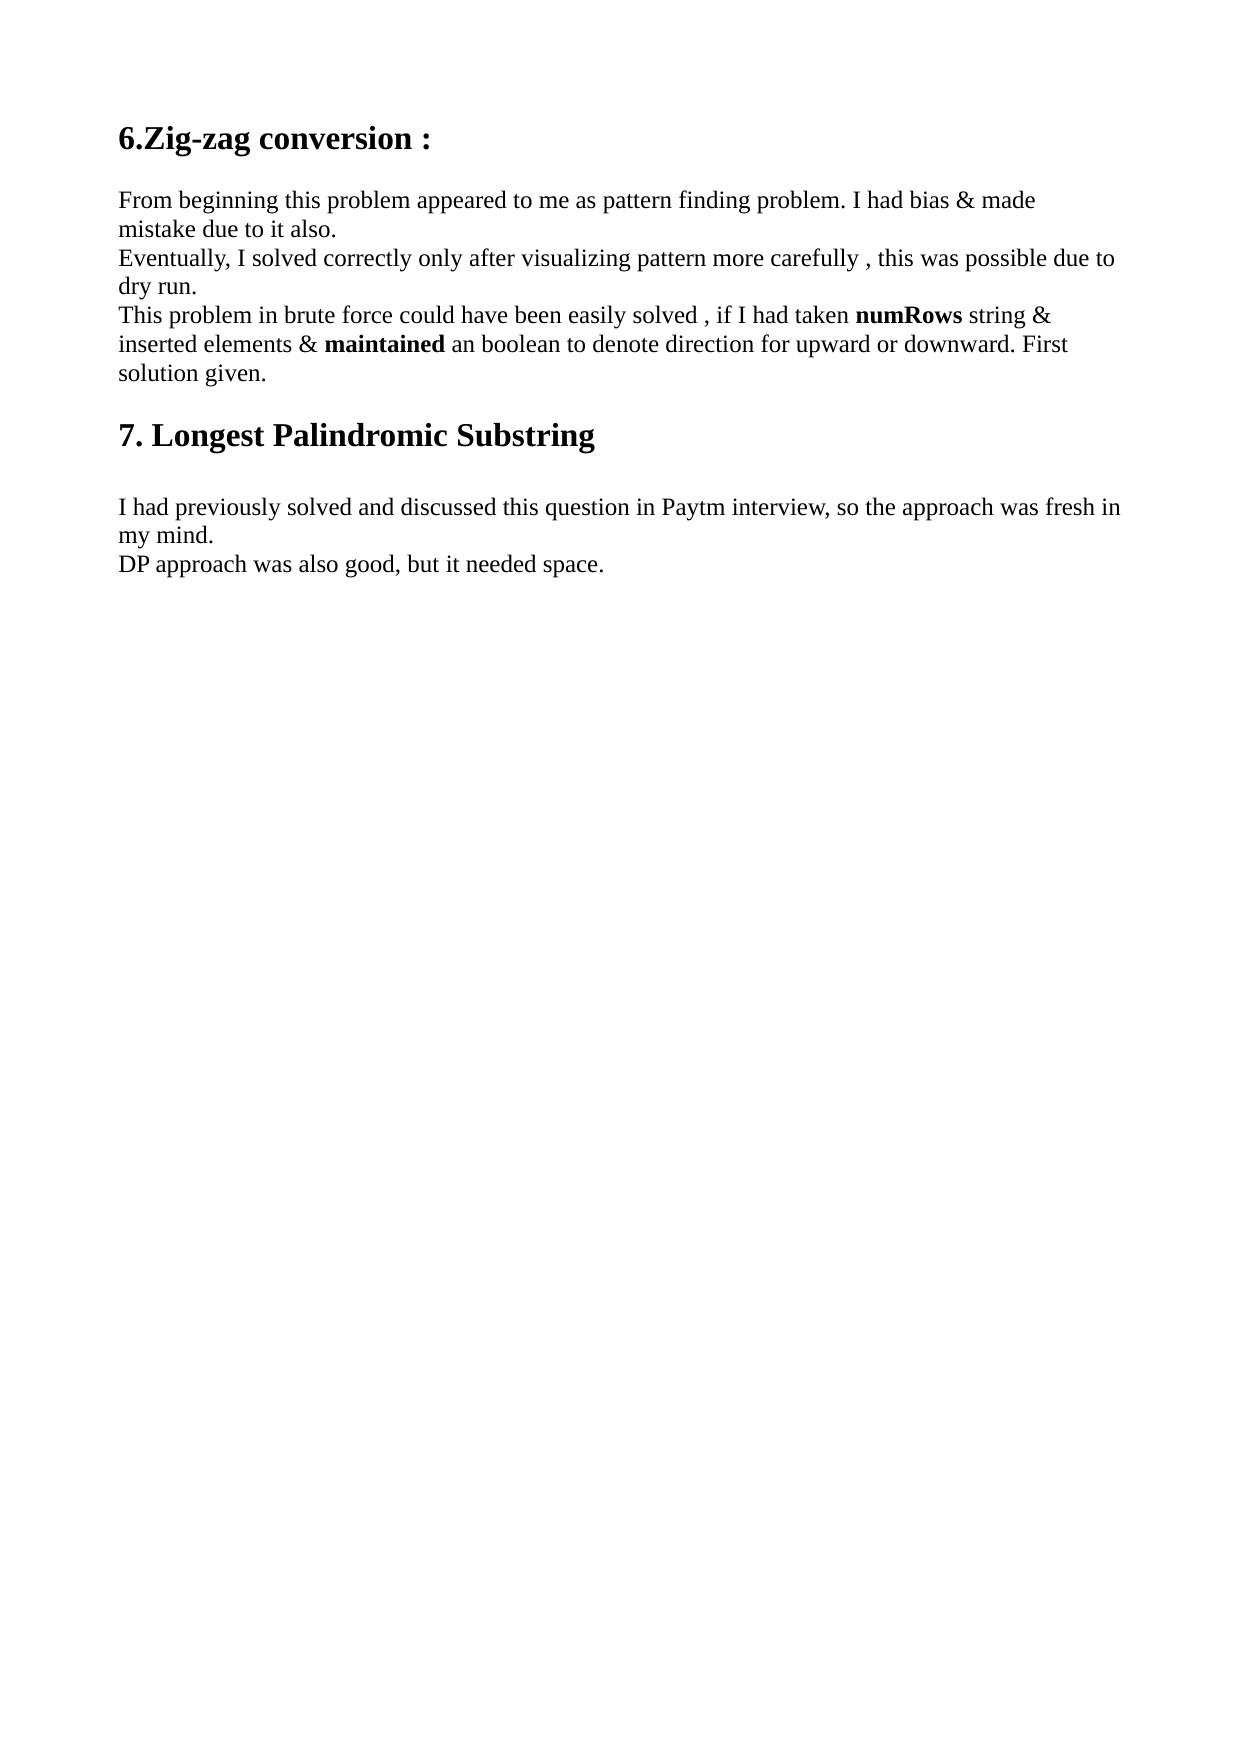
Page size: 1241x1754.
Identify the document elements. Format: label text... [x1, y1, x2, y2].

text I had previously solved and discussed this question in Paytm interview, so the approach was fresh in my mind. [118, 492, 1122, 549]
text From beginning this problem appeared to me as pattern finding problem. I had bias & made [118, 185, 1122, 214]
text 6.Zig-zag conversion : [118, 118, 1122, 156]
text Eventually, I solved correctly only after visualizing pattern more carefully , this was possible due to [118, 243, 1122, 271]
text This problem in brute force could have been easily solved , if I had taken numRows string & inserted elements & maintained an boolean to denote direction for upward or downward. First solution given. [118, 300, 1122, 386]
text DP approach was also good, but it needed space. [118, 549, 1122, 578]
text mistake due to it also. [118, 214, 1122, 243]
text dry run. [118, 271, 1122, 300]
text 7. Longest Palindromic Substring [118, 415, 1122, 453]
